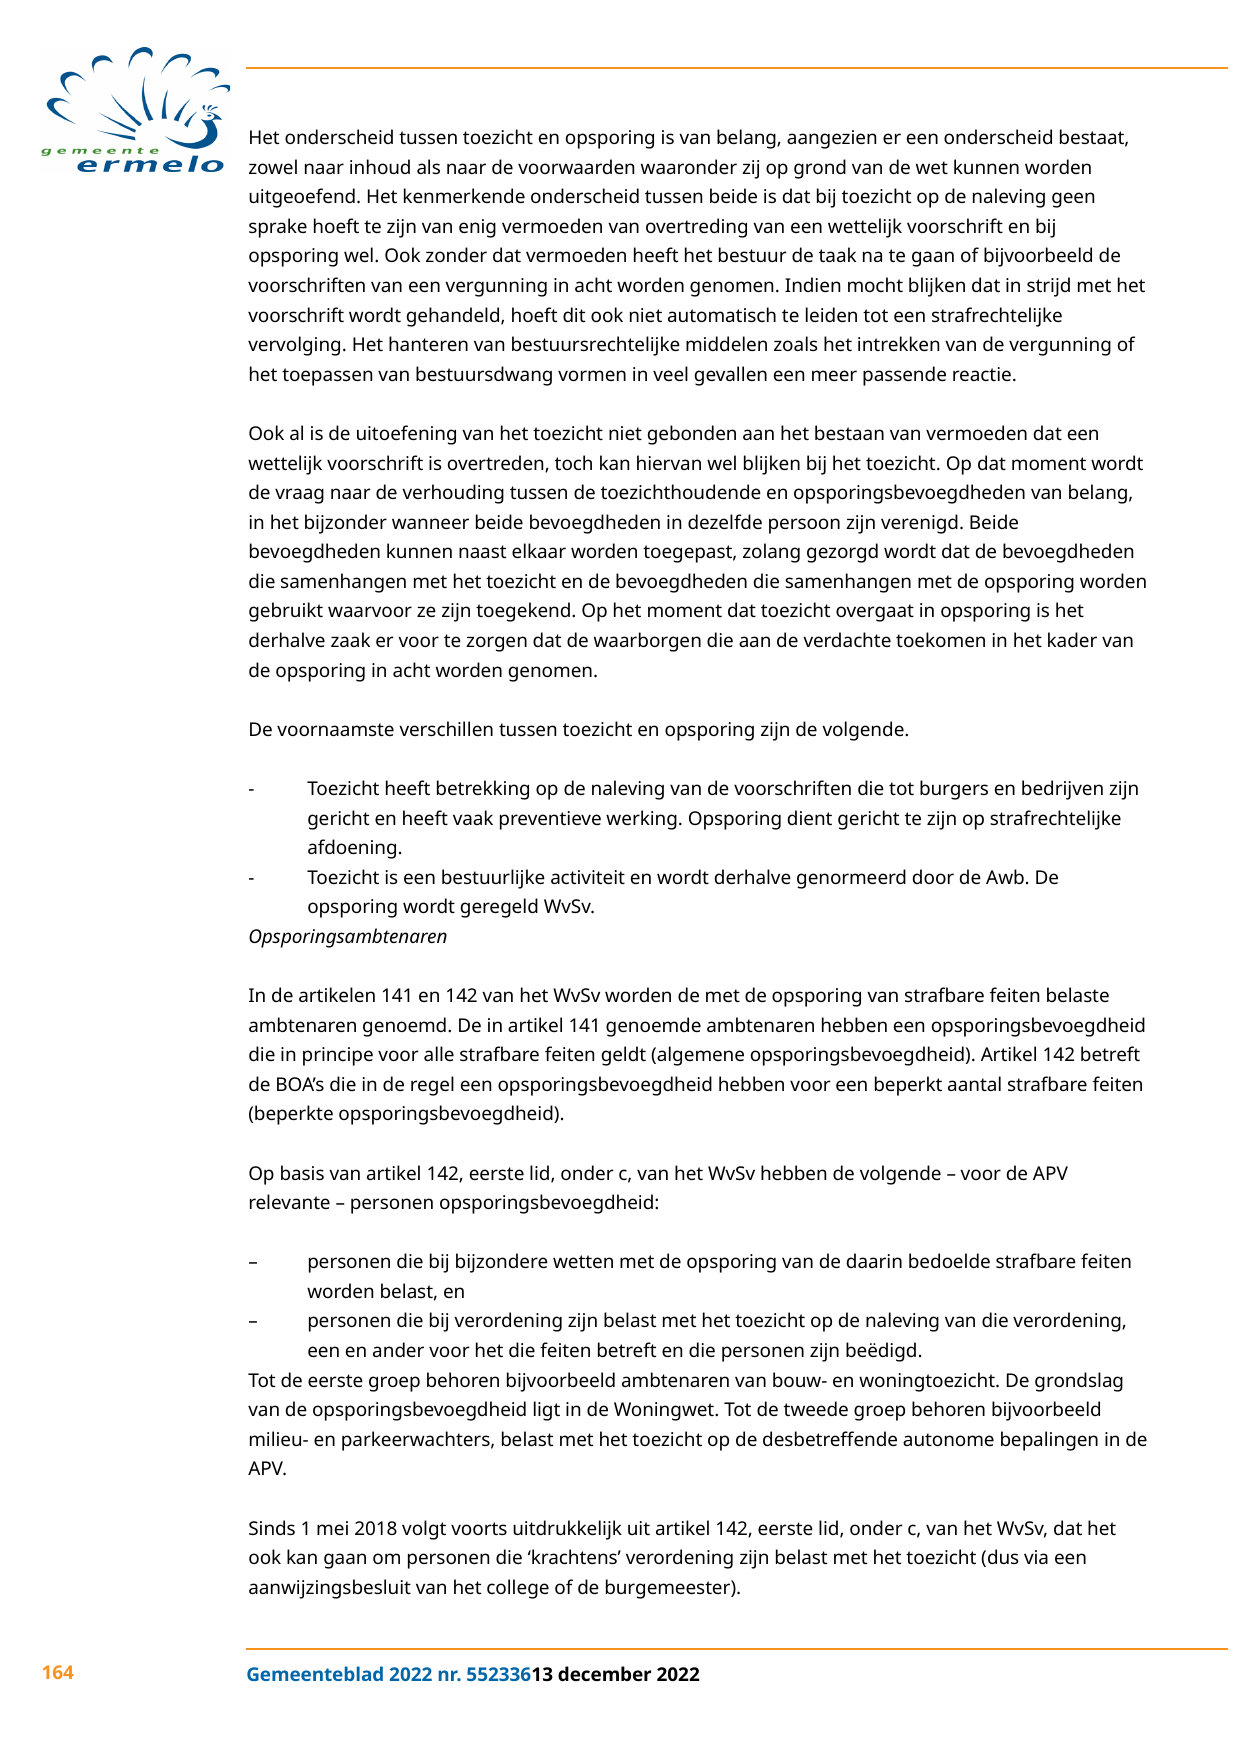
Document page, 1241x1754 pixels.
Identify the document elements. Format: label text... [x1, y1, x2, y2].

list personen die bij verordening zijn belast met het toezicht op de naleving van die verordening, een en ander voor het die feiten betreft en die personen zijn beëdigd. [248, 1308, 1152, 1363]
text Tot de eerste groep behoren bijvoorbeeld ambtenaren van bouw- en woningtoezicht. De grondslag van de opsporingsbevoegdheid ligt in de Woningwet. Tot de tweede groep behoren bijvoorbeeld milieu- en parkeerwachters, belast met het toezicht op de desbetreffende autonome bepalingen in de APV. [248, 1367, 1152, 1481]
text Opsporingsambtenaren [248, 923, 1152, 949]
text In de artikelen 141 en 142 van het WvSv worden de met de opsporing van strafbare feiten belaste ambtenaren genoemd. De in artikel 141 genoemde ambtenaren hebben een opsporingsbevoegdheid die in principe voor alle strafbare feiten geldt (algemene opsporingsbevoegdheid). Artikel 142 betreft de BOA’s die in de regel een opsporingsbevoegdheid hebben voor een beperkt aantal strafbare feiten (beperkte opsporingsbevoegdheid). [248, 982, 1152, 1126]
picture [41, 47, 231, 172]
text Het onderscheid tussen toezicht en opsporing is van belang, aangezien er een onderscheid bestaat, zowel naar inhoud als naar de voorwaarden waaronder zij op grond van de wet kunnen worden uitgeoefend. Het kenmerkende onderscheid tussen beide is dat bij toezicht op de naleving geen sprake hoeft te zijn van enig vermoeden van overtreding van een wettelijk voorschrift en bij opsporing wel. Ook zonder dat vermoeden heeft het bestuur de taak na te gaan of bijvoorbeeld de voorschriften van een vergunning in acht worden genomen. Indien mocht blijken dat in strijd met het voorschrift wordt gehandeld, hoeft dit ook niet automatisch te leiden tot een strafrechtelijke vervolging. Het hanteren van bestuursrechtelijke middelen zoals het intrekken van de vergunning of het toepassen van bestuursdwang vormen in veel gevallen een meer passende reactie. [248, 124, 1152, 387]
list Toezicht is een bestuurlijke activiteit en wordt derhalve genormeerd door de Awb. De opsporing wordt geregeld WvSv. [248, 864, 1152, 919]
list Toezicht heeft betrekking op de naleving van de voorschriften die tot burgers en bedrijven zijn gericht en heeft vaak preventieve werking. Opsporing dient gericht te zijn op strafrechtelijke afdoening. [248, 775, 1152, 860]
text Sinds 1 mei 2018 volgt voorts uitdrukkelijk uit artikel 142, eerste lid, onder c, van het WvSv, dat het ook kan gaan om personen die ‘krachtens’ verordening zijn belast met het toezicht (dus via een aanwijzingsbesluit van het college of de burgemeester). [248, 1515, 1152, 1600]
list personen die bij bijzondere wetten met de opsporing van de daarin bedoelde strafbare feiten worden belast, en [248, 1248, 1152, 1304]
text De voornaamste verschillen tussen toezicht en opsporing zijn de volgende. [248, 716, 1152, 742]
text Op basis van artikel 142, eerste lid, onder c, van het WvSv hebben de volgende – voor de APV relevante – personen opsporingsbevoegdheid: [248, 1160, 1152, 1215]
text Ook al is de uitoefening van het toezicht niet gebonden aan het bestaan van vermoeden dat een wettelijk voorschrift is overtreden, toch kan hiervan wel blijken bij het toezicht. Op dat moment wordt de vraag naar de verhouding tussen de toezichthoudende en opsporingsbevoegdheden van belang, in het bijzonder wanneer beide bevoegdheden in dezelfde persoon zijn verenigd. Beide bevoegdheden kunnen naast elkaar worden toegepast, zolang gezorgd wordt dat de bevoegdheden die samenhangen met het toezicht en de bevoegdheden die samenhangen met de opsporing worden gebruikt waarvoor ze zijn toegekend. Op het moment dat toezicht overgaat in opsporing is het derhalve zaak er voor te zorgen dat de waarborgen die aan de verdachte toekomen in het kader van de opsporing in acht worden genomen. [248, 420, 1152, 683]
